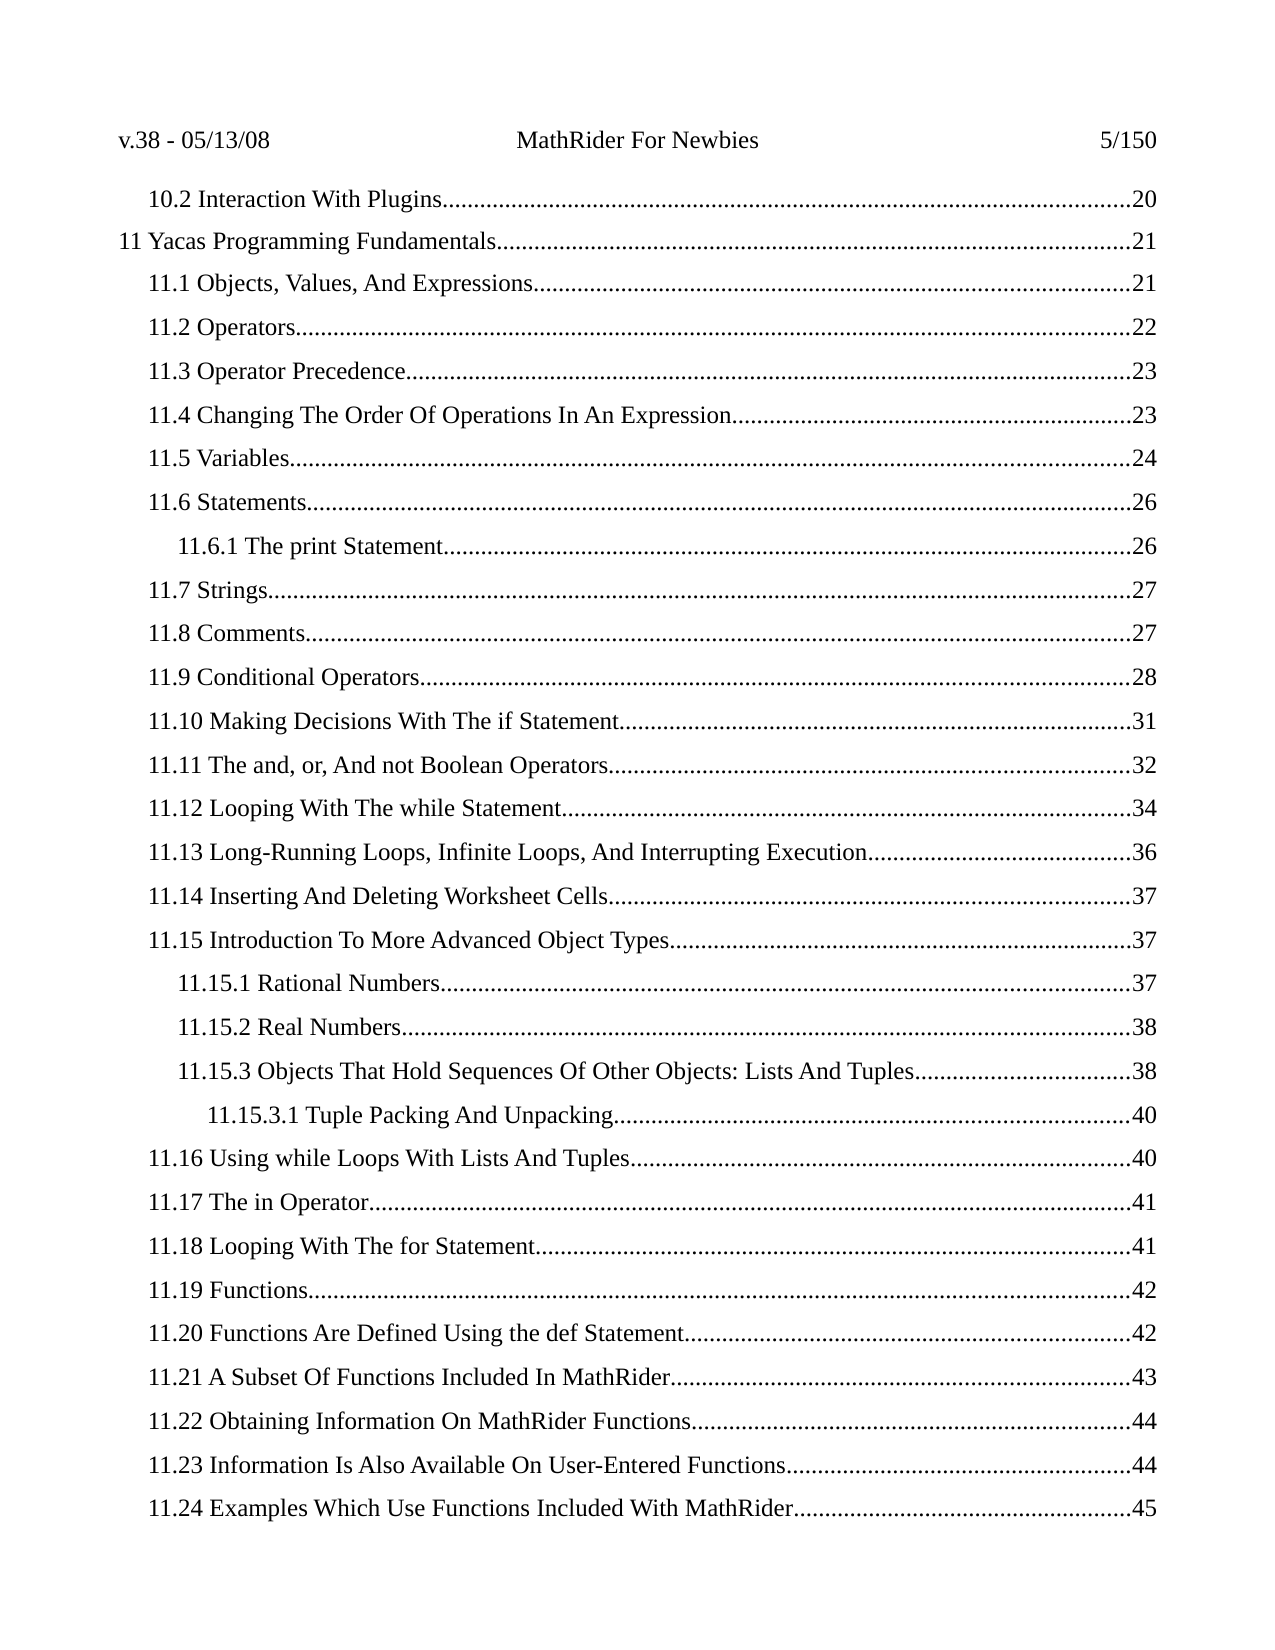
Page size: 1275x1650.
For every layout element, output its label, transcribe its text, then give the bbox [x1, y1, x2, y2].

text 11.13 Long-Running Loops, Infinite Loops, And Interrupting Execution 36 [148, 837, 1157, 866]
text 11.20 Functions Are Defined Using the def Statement 42 [148, 1318, 1157, 1347]
text 11.16 Using while Loops With Lists And Tuples 40 [148, 1143, 1157, 1172]
text 11.12 Looping With The while Statement 34 [148, 793, 1157, 822]
text 11.2 Operators 22 [148, 312, 1157, 341]
text 11.8 Comments 27 [148, 618, 1157, 647]
text 11.11 The and, or, And not Boolean Operators 32 [148, 750, 1157, 778]
text 11.14 Inserting And Deleting Worksheet Cells 37 [148, 881, 1157, 910]
text 11.23 Information Is Also Available On User-Entered Functions 44 [148, 1450, 1157, 1478]
text 11.10 Making Decisions With The if Statement 31 [148, 706, 1157, 735]
text 11.1 Objects, Values, And Expressions 21 [148, 268, 1157, 297]
text 11.15.3.1 Tuple Packing And Unpacking 40 [207, 1100, 1157, 1128]
text 11 Yacas Programming Fundamentals 21 [118, 226, 1157, 255]
text 11.3 Operator Precedence 23 [148, 356, 1157, 385]
text 11.4 Changing The Order Of Operations In An Expression 23 [148, 400, 1157, 428]
text 11.15 Introduction To More Advanced Object Types 37 [148, 925, 1157, 953]
text 11.24 Examples Which Use Functions Included With MathRider 45 [148, 1493, 1157, 1522]
text 11.19 Functions 42 [148, 1275, 1157, 1303]
text 11.17 The in Operator 41 [148, 1187, 1157, 1216]
text 11.22 Obtaining Information On MathRider Functions 44 [148, 1406, 1157, 1435]
text 11.21 A Subset Of Functions Included In MathRider 43 [148, 1362, 1157, 1391]
text 11.18 Looping With The for Statement 41 [148, 1231, 1157, 1260]
text 11.5 Variables 24 [148, 443, 1157, 472]
text 11.15.3 Objects That Hold Sequences Of Other Objects: Lists And Tuples 38 [177, 1056, 1157, 1085]
text 10.2 Interaction With Plugins 20 [148, 184, 1157, 213]
text 11.6 Statements 26 [148, 487, 1157, 516]
text 11.15.2 Real Numbers 38 [177, 1012, 1157, 1041]
text 11.9 Conditional Operators 28 [148, 662, 1157, 691]
text 11.6.1 The print Statement 26 [177, 531, 1157, 560]
text 11.7 Strings 27 [148, 575, 1157, 603]
text 11.15.1 Rational Numbers 37 [177, 968, 1157, 997]
